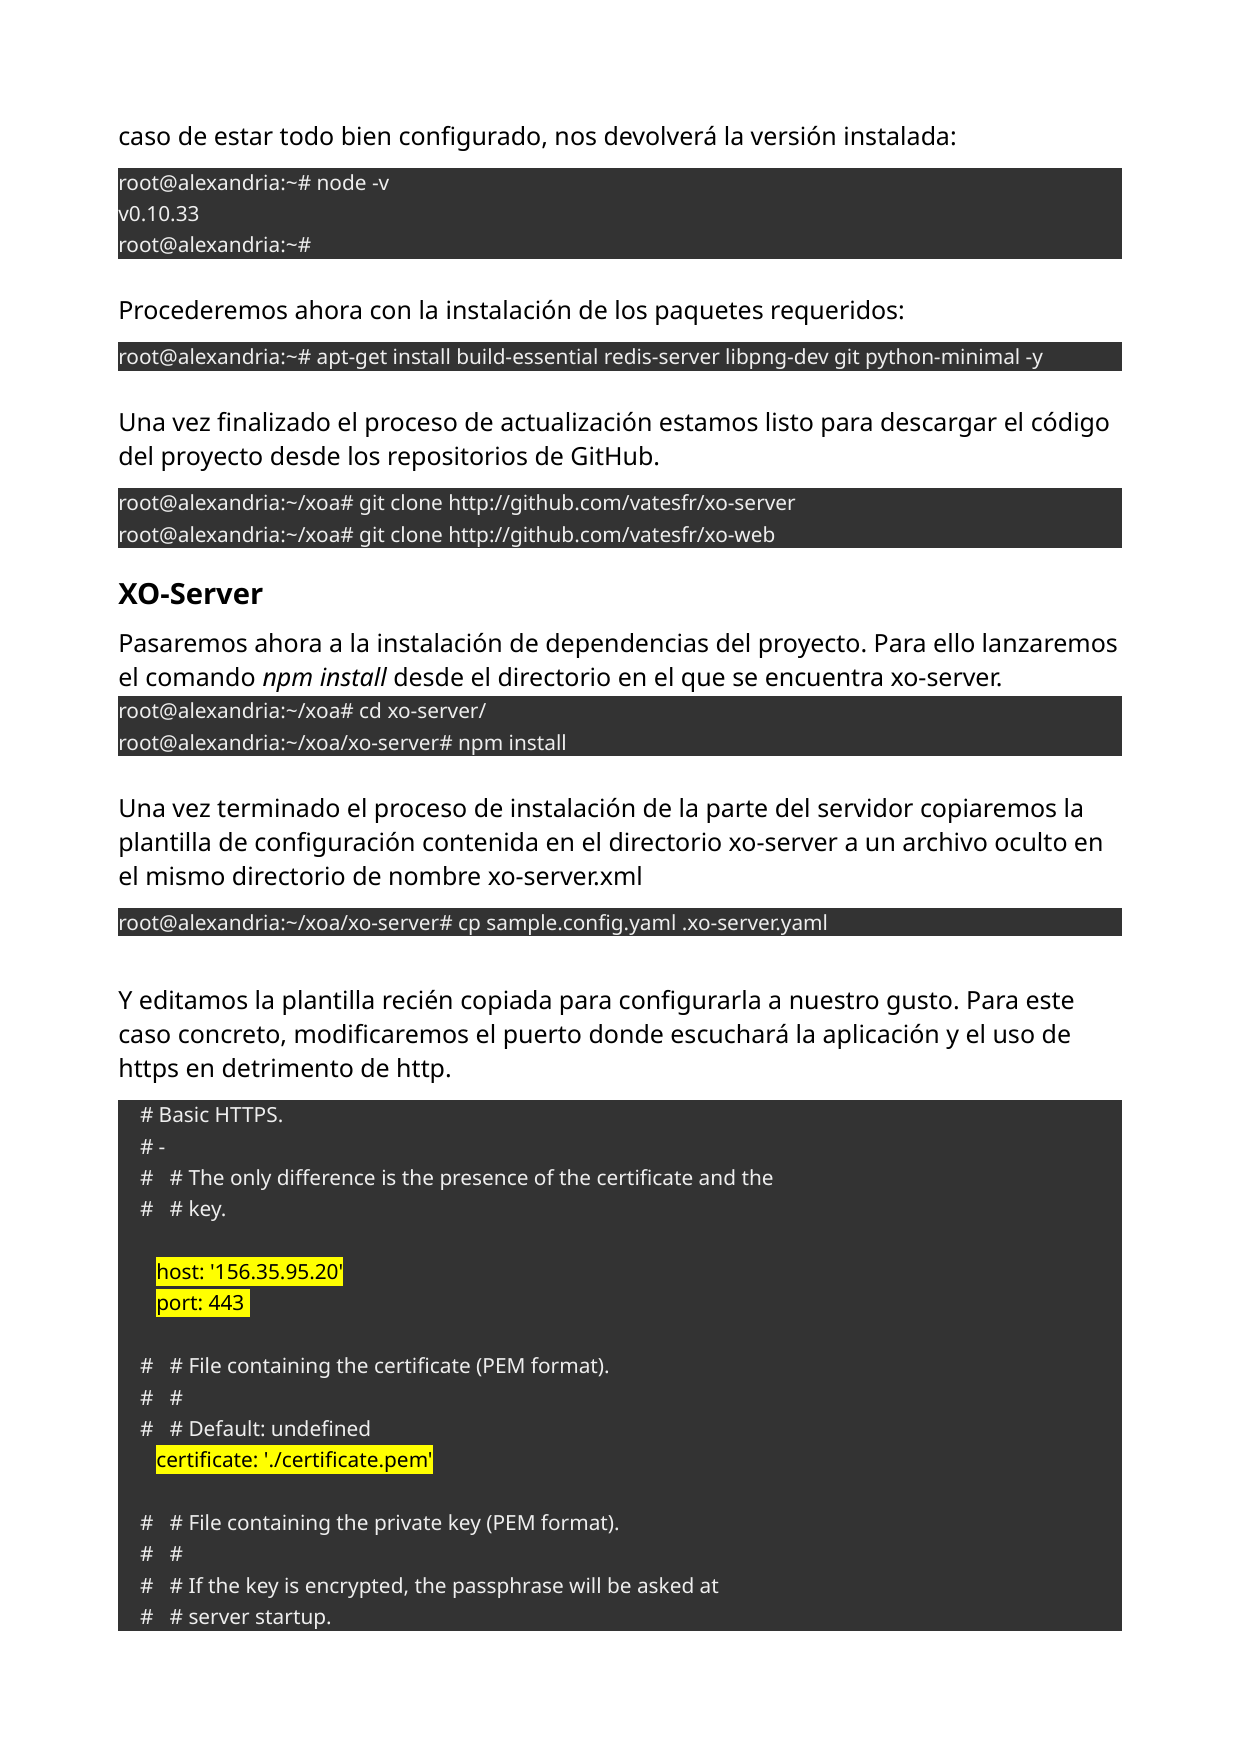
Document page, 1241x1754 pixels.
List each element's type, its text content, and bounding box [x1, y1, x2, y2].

text Pasaremos ahora a la instalación de dependencias del proyecto. Para ello lanzaremos el comando npm install desde el directorio en el que se encuentra xo-server. [118, 625, 1122, 693]
text v0.10.33 [118, 199, 1122, 227]
text Una vez finalizado el proceso de actualización estamos listo para descargar el código del proyecto desde los repositorios de GitHub. [118, 405, 1122, 473]
text root@alexandria:~# apt-get install build-essential redis-server libpng-dev git python-minimal -y [118, 342, 1122, 371]
text caso de estar todo bien configurado, nos devolverá la versión instalada: [118, 118, 1122, 152]
text Procederemos ahora con la instalación de los paquetes requeridos: [118, 293, 1122, 327]
text root@alexandria:~/xoa/xo-server# npm install [118, 728, 1122, 756]
text # # If the key is encrypted, the passphrase will be asked at [118, 1571, 1122, 1599]
text root@alexandria:~# [118, 230, 1122, 259]
text # - [118, 1132, 1122, 1160]
text # # The only difference is the presence of the certificate and the [118, 1163, 1122, 1192]
text port: 443 [118, 1288, 1122, 1317]
subtitle XO-Server [118, 573, 1122, 613]
text root@alexandria:~/xoa# git clone http://github.com/vatesfr/xo-server [118, 488, 1122, 517]
text # # File containing the private key (PEM format). [118, 1508, 1122, 1536]
text # # Default: undefined [118, 1414, 1122, 1442]
text Una vez terminado el proceso de instalación de la parte del servidor copiaremos la plantilla de configuración contenida en el directorio xo-server a un archivo oculto en el mismo directorio de nombre xo-server.xml [118, 790, 1122, 892]
text root@alexandria:~/xoa# git clone http://github.com/vatesfr/xo-web [118, 520, 1122, 548]
text # # server startup. [118, 1602, 1122, 1631]
text Y editamos la plantilla recién copiada para configurarla a nuestro gusto. Para este caso concreto, modificaremos el puerto donde escuchará la aplicación y el uso de https en detrimento de http. [118, 983, 1122, 1085]
text # # key. [118, 1194, 1122, 1223]
text # # File containing the certificate (PEM format). [118, 1351, 1122, 1380]
text # # [118, 1383, 1122, 1411]
text # # [118, 1539, 1122, 1568]
text certificate: './certificate.pem' [118, 1445, 1122, 1474]
text root@alexandria:~/xoa/xo-server# cp sample.config.yaml .xo-server.yaml [118, 908, 1122, 936]
text root@alexandria:~/xoa# cd xo-server/ [118, 696, 1122, 725]
text host: '156.35.95.20' [118, 1257, 1122, 1286]
text # Basic HTTPS. [118, 1100, 1122, 1129]
text root@alexandria:~# node -v [118, 168, 1122, 196]
